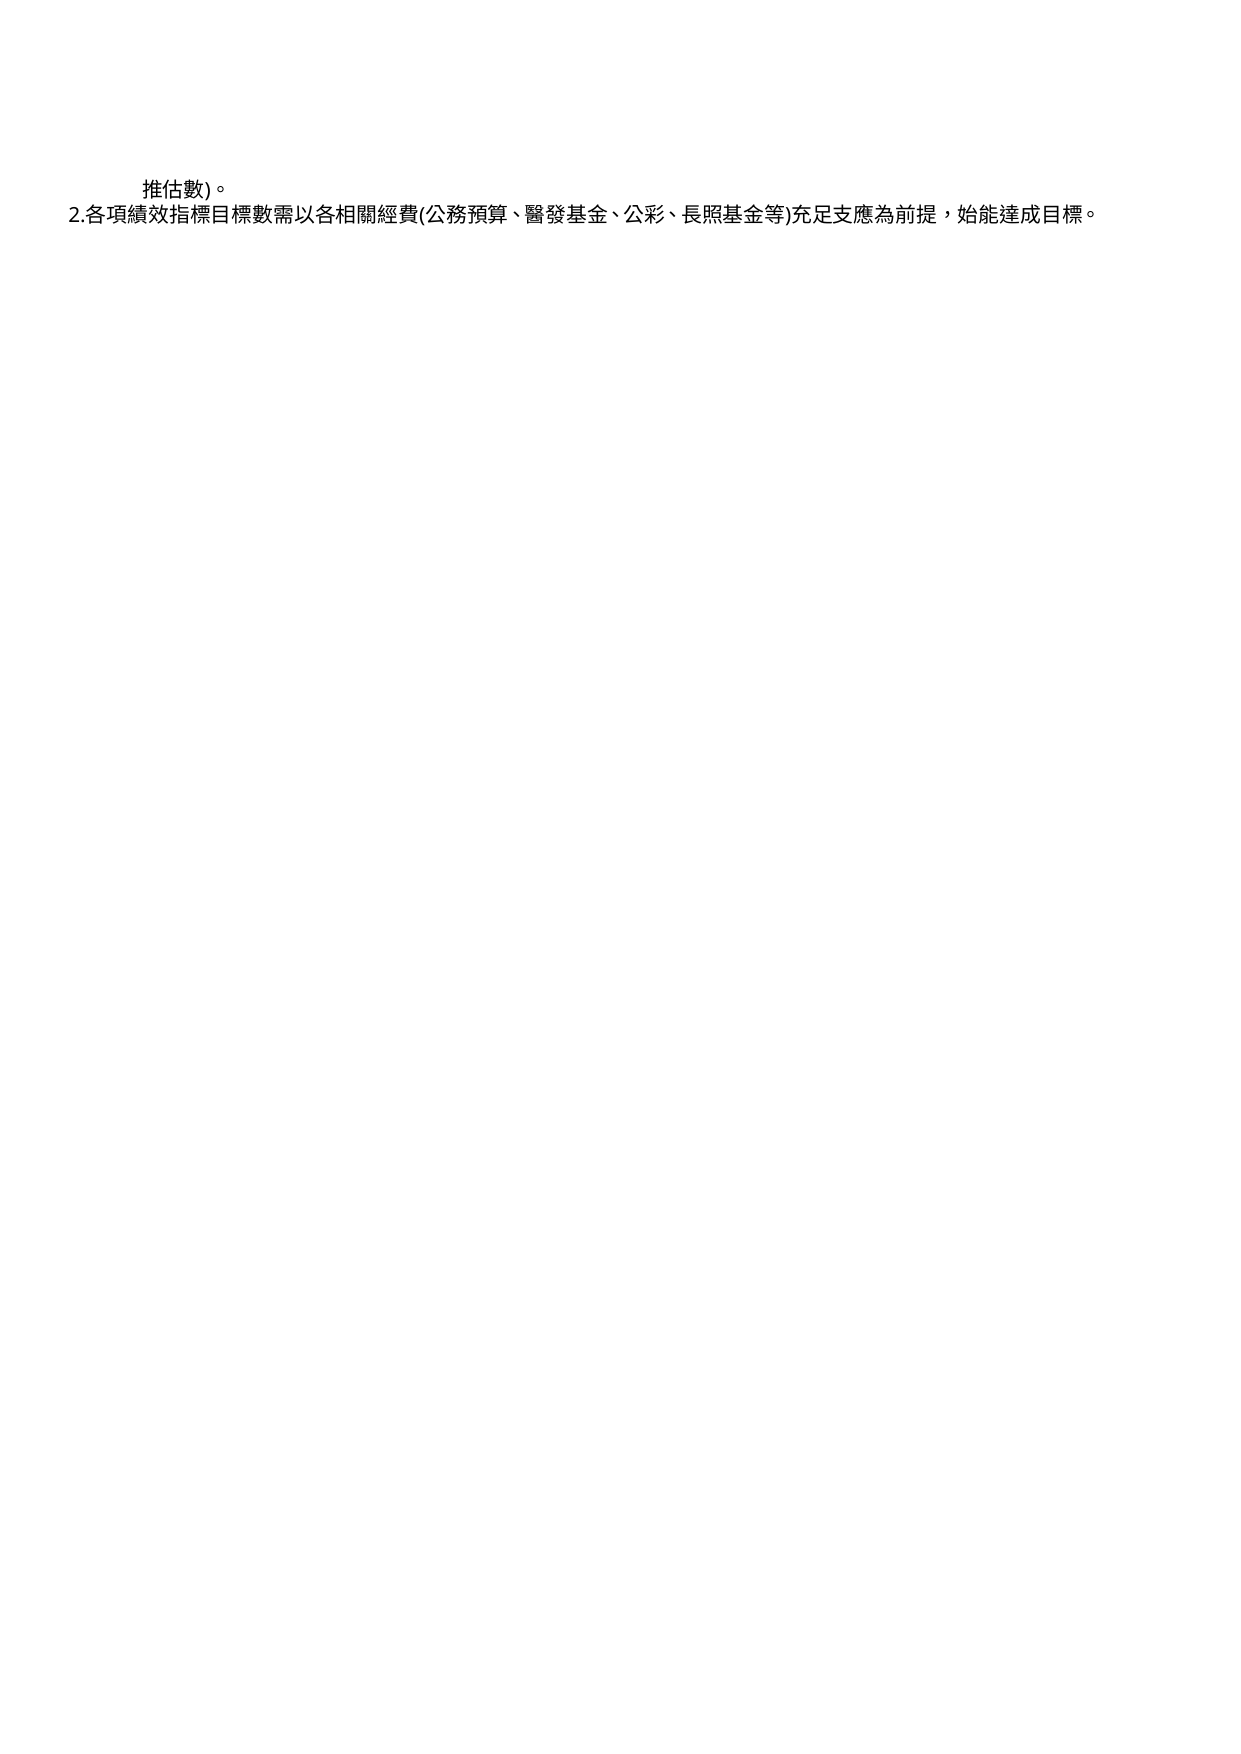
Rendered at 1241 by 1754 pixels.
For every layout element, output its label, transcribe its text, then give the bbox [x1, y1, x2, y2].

text 2.各項績效指標目標數需以各相關經費(公務預算、醫發基金、公彩、長照基金等)充足支應為前提，始能達成目標。 [68, 203, 1098, 228]
text 推估數)。 [97, 178, 1098, 203]
